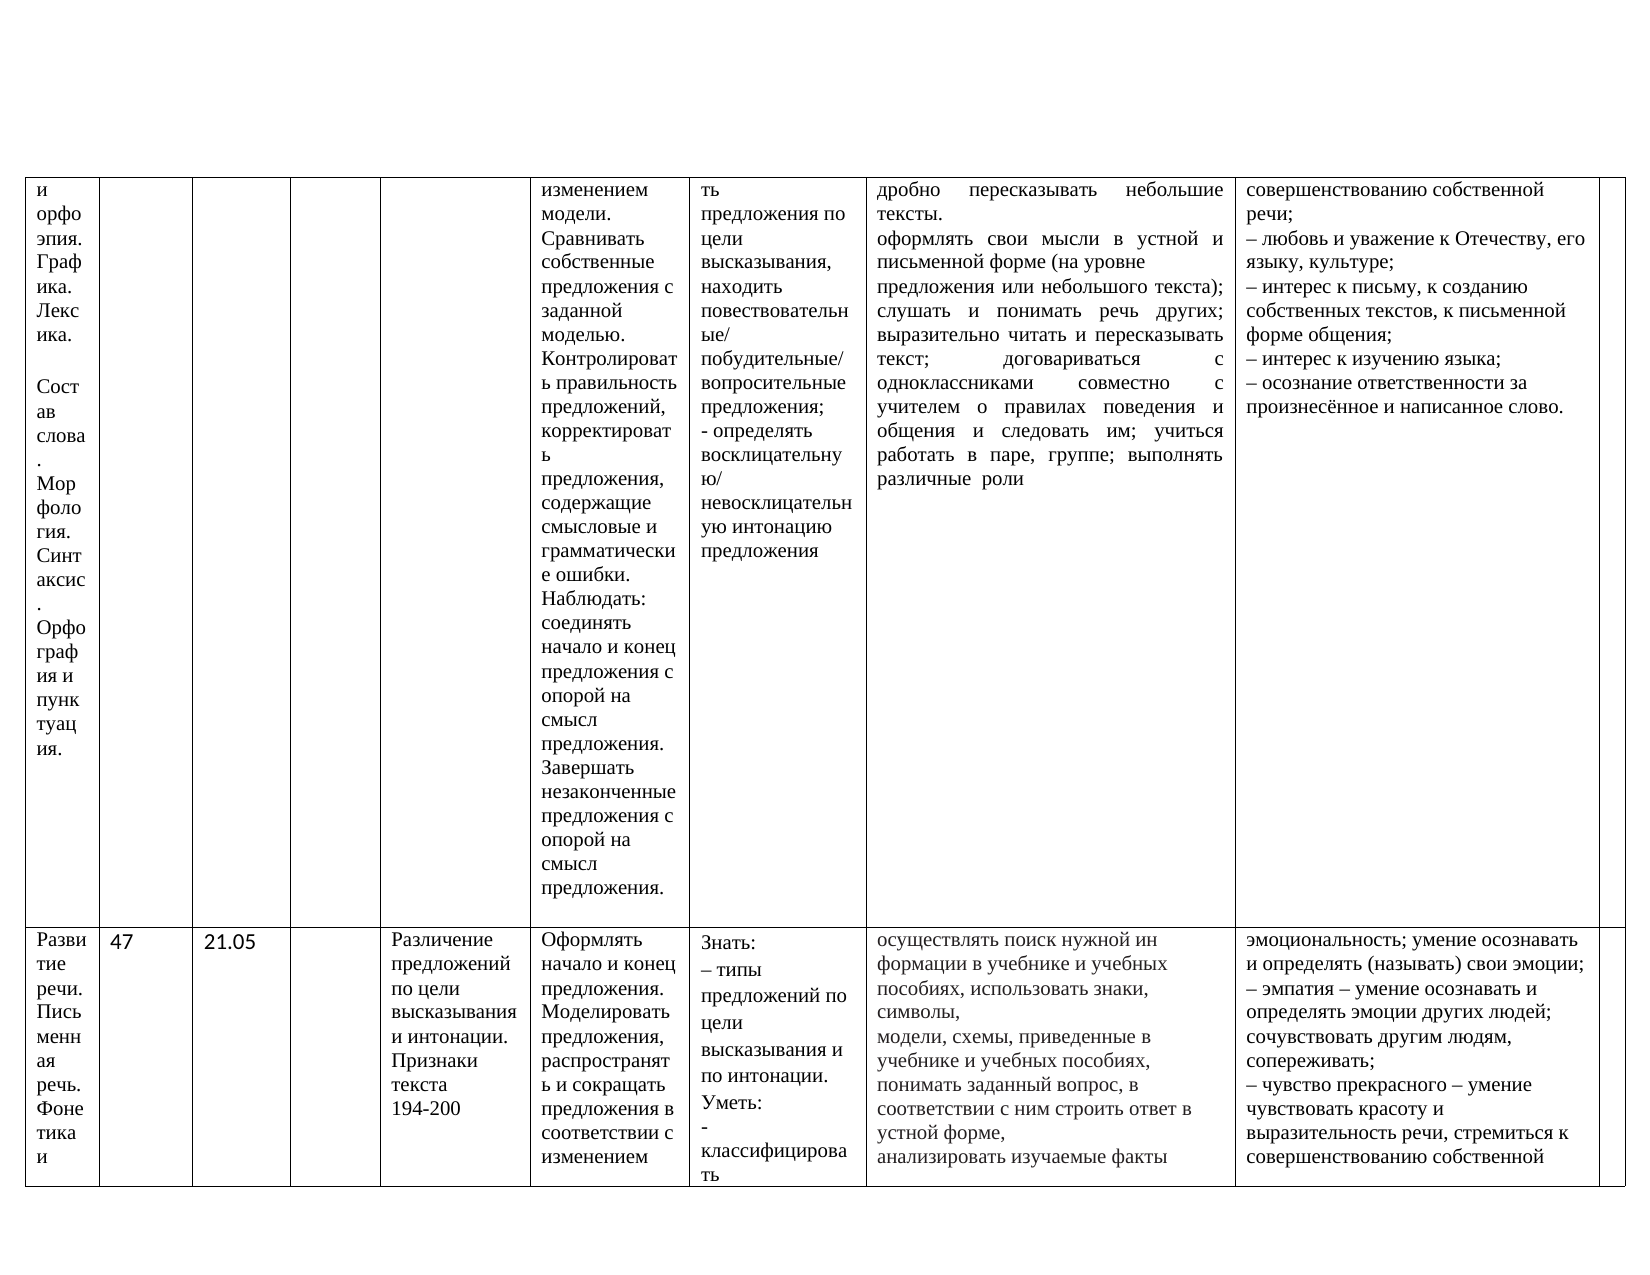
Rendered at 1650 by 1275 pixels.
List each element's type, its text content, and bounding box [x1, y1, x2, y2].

table_cell [291, 928, 380, 1186]
table_cell 21.05 [193, 928, 290, 1186]
table_cell осуществлять поиск нужной ин формации в учебнике и учебных пособиях, использовать знаки, символы, модели, схемы, приведенные в учебнике и учебных пособиях, понимать заданный вопрос, в соответствии с ним строить ответ в устной форме, анализировать изучаемые факты [867, 928, 1235, 1186]
table_cell совершенствованию собственной речи; – любовь и уважение к Отечеству, его языку, культуре; – интерес к письму, к созданию собственных текстов, к письменной форме общения; – интерес к изучению языка; – осознание ответственности за произнесённое и написанное слово. [1236, 178, 1599, 927]
table_cell ть предложения по цели высказывания, находить повествовательные/ побудительные/ вопросительные предложения; - определять восклицательную/ невосклицательную интонацию предложения [690, 178, 866, 927]
table_cell [1600, 928, 1625, 1186]
table_cell Оформлять начало и конец предложения. Моделировать предложения, распространять и сокращать предложения в соответствии с изменением [531, 928, 689, 1186]
table_cell Знать: – типы предложений по цели высказывания и по интонации. Уметь: - классифицировать [690, 928, 866, 1186]
table_cell [1600, 178, 1625, 927]
table_cell изменением модели. Сравнивать собственные предложения с заданной моделью. Контролировать правильность предложений, корректировать предложения, содержащие смысловые и грамматические ошибки. Наблюдать: соединять начало и конец предложения с опорой на смысл предложения. Завершать незаконченные предложения с опорой на смысл предложения. [531, 178, 689, 927]
table_cell эмоциональность; умение осознавать и определять (называть) свои эмоции; – эмпатия – умение осознавать и определять эмоции других людей; сочувствовать другим людям, сопереживать; – чувство прекрасного – умение чувствовать красоту и выразительность речи, стремиться к совершенствованию собственной [1236, 928, 1599, 1186]
table_cell [381, 178, 530, 927]
table_cell дробно пересказывать небольшие тексты. оформлять свои мысли в устной и письменной форме (на уровне предложения или небольшого текста); слушать и понимать речь других; выразительно читать и пересказывать текст; договариваться с одноклассниками совместно с учителем о правилах поведения и общения и следовать им; учиться работать в паре, группе; выполнять различные роли [867, 178, 1235, 927]
table_cell [291, 178, 380, 927]
table_cell Различение предложений по цели высказывания и интонации. Признаки текста 194-200 [381, 928, 530, 1186]
table_cell [193, 178, 290, 927]
table_cell Развитие речи. Письменная речь. Фонетика и [26, 928, 99, 1186]
table_cell [100, 178, 192, 927]
table_cell 47 [100, 928, 192, 1186]
table_cell и орфоэпия. Графика. Лексика. Состав слова. Морфология. Синтаксис. Орфография и пунктуация. [26, 178, 99, 927]
